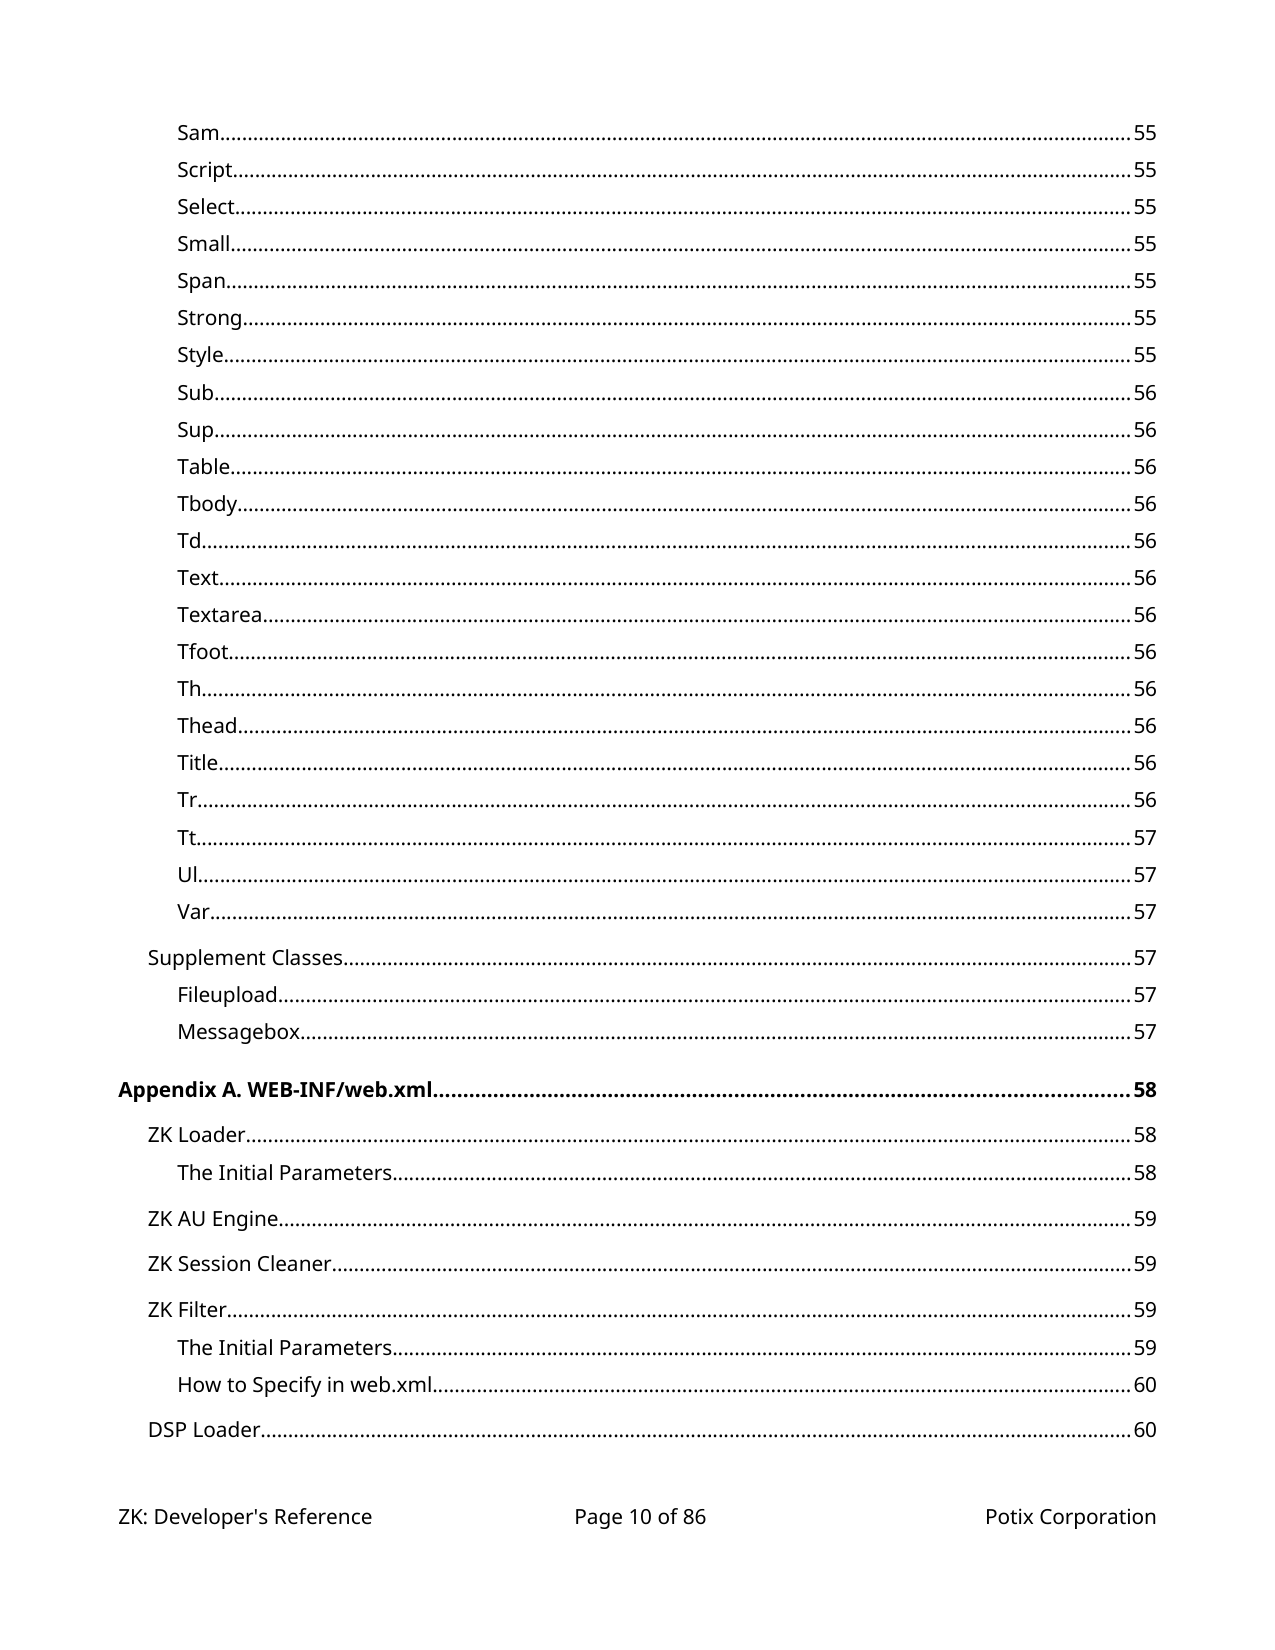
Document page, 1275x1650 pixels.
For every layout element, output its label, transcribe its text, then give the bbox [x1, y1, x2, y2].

text Tr 56 [177, 786, 1157, 814]
text DSP Loader 60 [148, 1416, 1157, 1444]
text Supplement Classes 57 [148, 943, 1157, 971]
text Ul 57 [177, 860, 1157, 888]
text Script 55 [177, 155, 1157, 183]
text How to Specify in web.xml 60 [177, 1370, 1157, 1398]
text Strong 55 [177, 303, 1157, 332]
text Sub 56 [177, 378, 1157, 406]
text Td 56 [177, 526, 1157, 554]
text The Initial Parameters 59 [177, 1333, 1157, 1361]
text ZK AU Engine 59 [148, 1204, 1157, 1232]
text ZK Filter 59 [148, 1296, 1157, 1324]
text ZK Loader 58 [148, 1121, 1157, 1149]
text Small 55 [177, 229, 1157, 258]
text Thead 56 [177, 711, 1157, 740]
text Sam 55 [177, 118, 1157, 146]
text Messagebox 57 [177, 1017, 1157, 1045]
text Text 56 [177, 563, 1157, 591]
text Th 56 [177, 674, 1157, 703]
text Tfoot 56 [177, 637, 1157, 666]
text Title 56 [177, 748, 1157, 777]
text Tbody 56 [177, 489, 1157, 517]
text Textarea 56 [177, 600, 1157, 628]
text Fileupload 57 [177, 980, 1157, 1008]
text Style 55 [177, 341, 1157, 369]
text Appendix A. WEB-INF/web.xml 58 [118, 1075, 1157, 1103]
text Span 55 [177, 266, 1157, 295]
text Select 55 [177, 192, 1157, 221]
text ZK Session Cleaner 59 [148, 1249, 1157, 1278]
text Table 56 [177, 452, 1157, 480]
text Sup 56 [177, 415, 1157, 443]
text The Initial Parameters 58 [177, 1158, 1157, 1186]
text Var 57 [177, 897, 1157, 925]
text Tt 57 [177, 823, 1157, 851]
